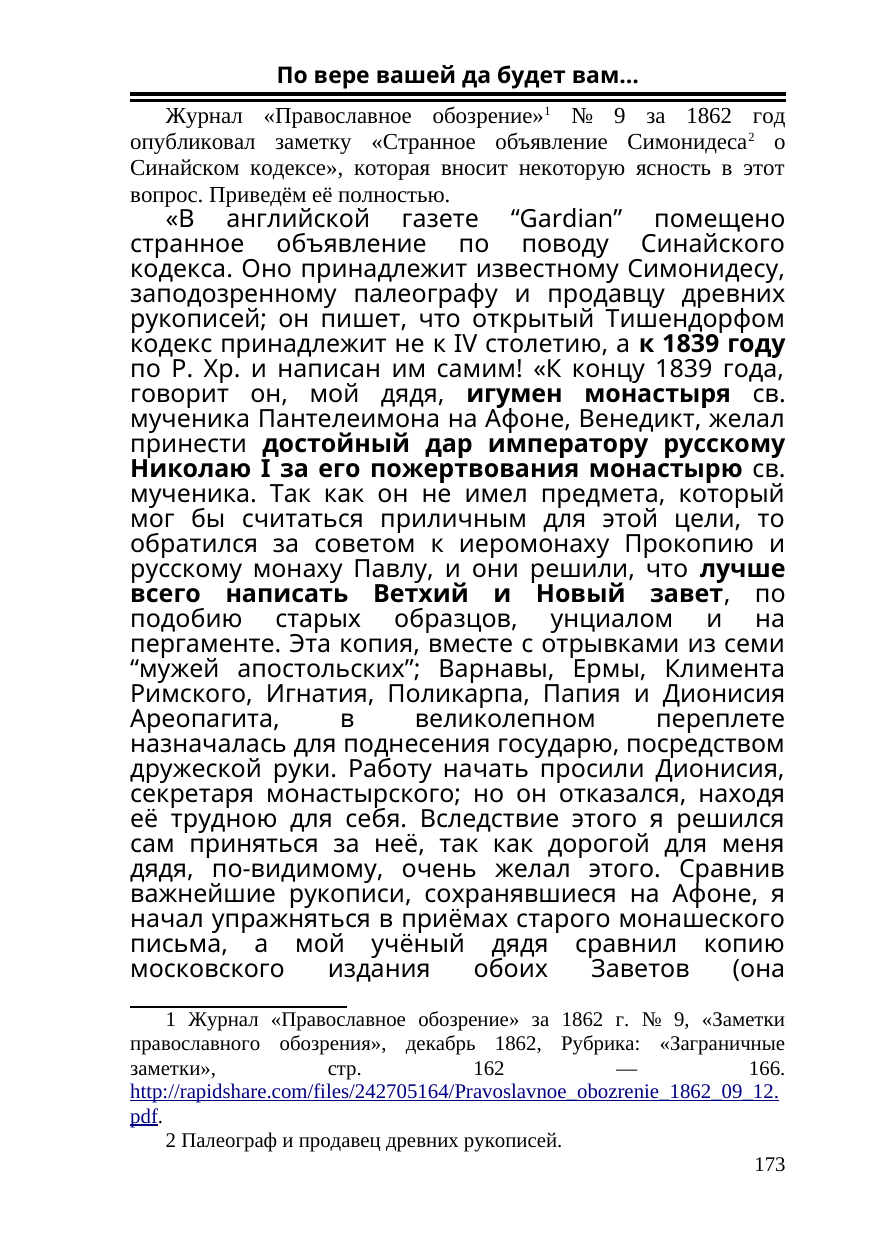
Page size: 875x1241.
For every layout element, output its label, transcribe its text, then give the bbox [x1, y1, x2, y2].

text Палеограф и продавец древних рукописей. [130, 1128, 786, 1152]
text Журнал «Православное обозрение» за 1862 г. № 9, «Заметки православного обозрения», декабрь 1862, Рубрика: «Заграничные заметки», стр. 162 — 166. http://rapidshare.com/files/242705164/Pravoslavnoe_obozrenie_1862_09_12.pdf. [130, 1007, 786, 1128]
text Журнал «Православное обозрение» № 9 за 1862 год опубликовал заметку «Странное объявление Симонидеса о Синайском кодексе», которая вносит некоторую ясность в этот вопрос. Приведём её полностью. [130, 102, 786, 207]
text «В английской газете “Gardian” помещено странное объявление по поводу Синайского кодекса. Оно принадлежит известному Симонидесу, заподозренному палеографу и продавцу древних рукописей; он пишет, что открытый Тишендорфом кодекс принадлежит не к IV столетию, а к 1839 году по Р. Хр. и написан им самим! «К концу 1839 года, говорит он, мой дядя, игумен монастыря св. мученика Пантелеимона на Афоне, Венедикт, желал принести достойный дар императору русскому Николаю I за его пожертвования монастырю св. мученика. Так как он не имел предмета, который мог бы считаться приличным для этой цели, то обратился за советом к иеромонаху Прокопию и русскому монаху Павлу, и они решили, что лучше всего написать Ветхий и Новый завет, по подобию старых образцов, унциалом и на пергаменте. Эта копия, вместе с отрывками из семи “мужей апостольских”; Варнавы, Ермы, Климента Римского, Игнатия, Поликарпа, Папия и Дионисия Ареопагита, в великолепном переплете назначалась для поднесения государю, посредством дружеской руки. Работу начать просили Дионисия, секретаря монастырского; но он отказался, находя её трудною для себя. Вследствие этого я решился сам приняться за неё, так как дорогой для меня дядя, по-видимому, очень желал этого. Сравнив важнейшие рукописи, сохранявшиеся на Афоне, я начал упражняться в приёмах старого монашеского письма, а мой учёный дядя сравнил копию московского издания обоих Заветов (она [130, 207, 786, 982]
